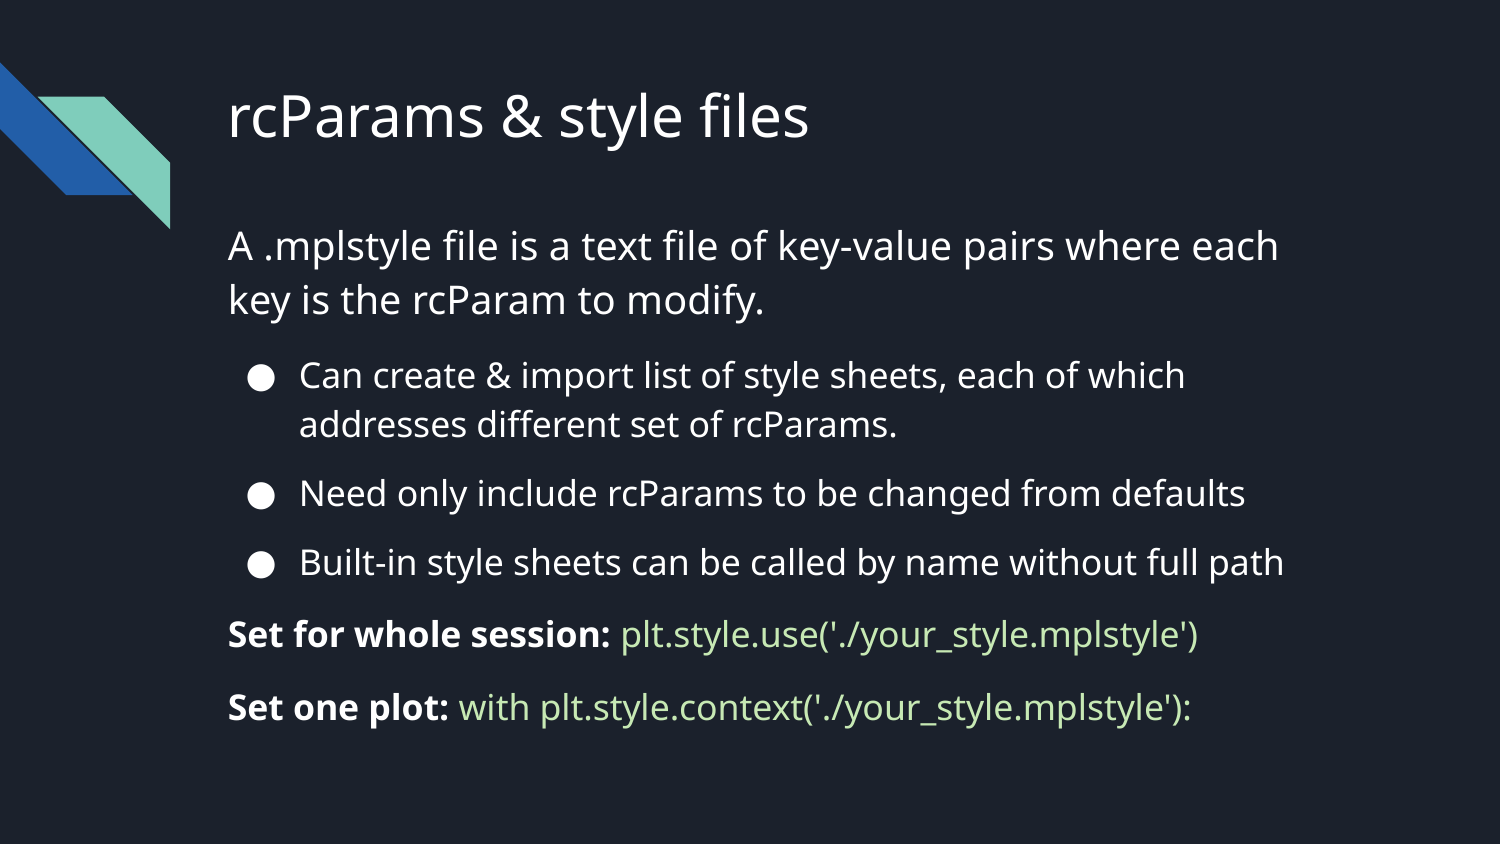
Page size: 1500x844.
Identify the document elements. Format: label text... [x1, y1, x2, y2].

list A .mplstyle file is a text file of key-value pairs where each key is the rcParam to modify. Can create & import list of style sheets, each of which addresses different set of rcParams. Need only include rcParams to be changed from defaults Built-in style sheets can be called by name without full path Set for whole session: plt.style.use('./your_style.mplstyle') Set one plot: with plt.style.context('./your_style.mplstyle'): [212, 198, 1368, 745]
title rcParams & style files [212, 64, 1368, 198]
